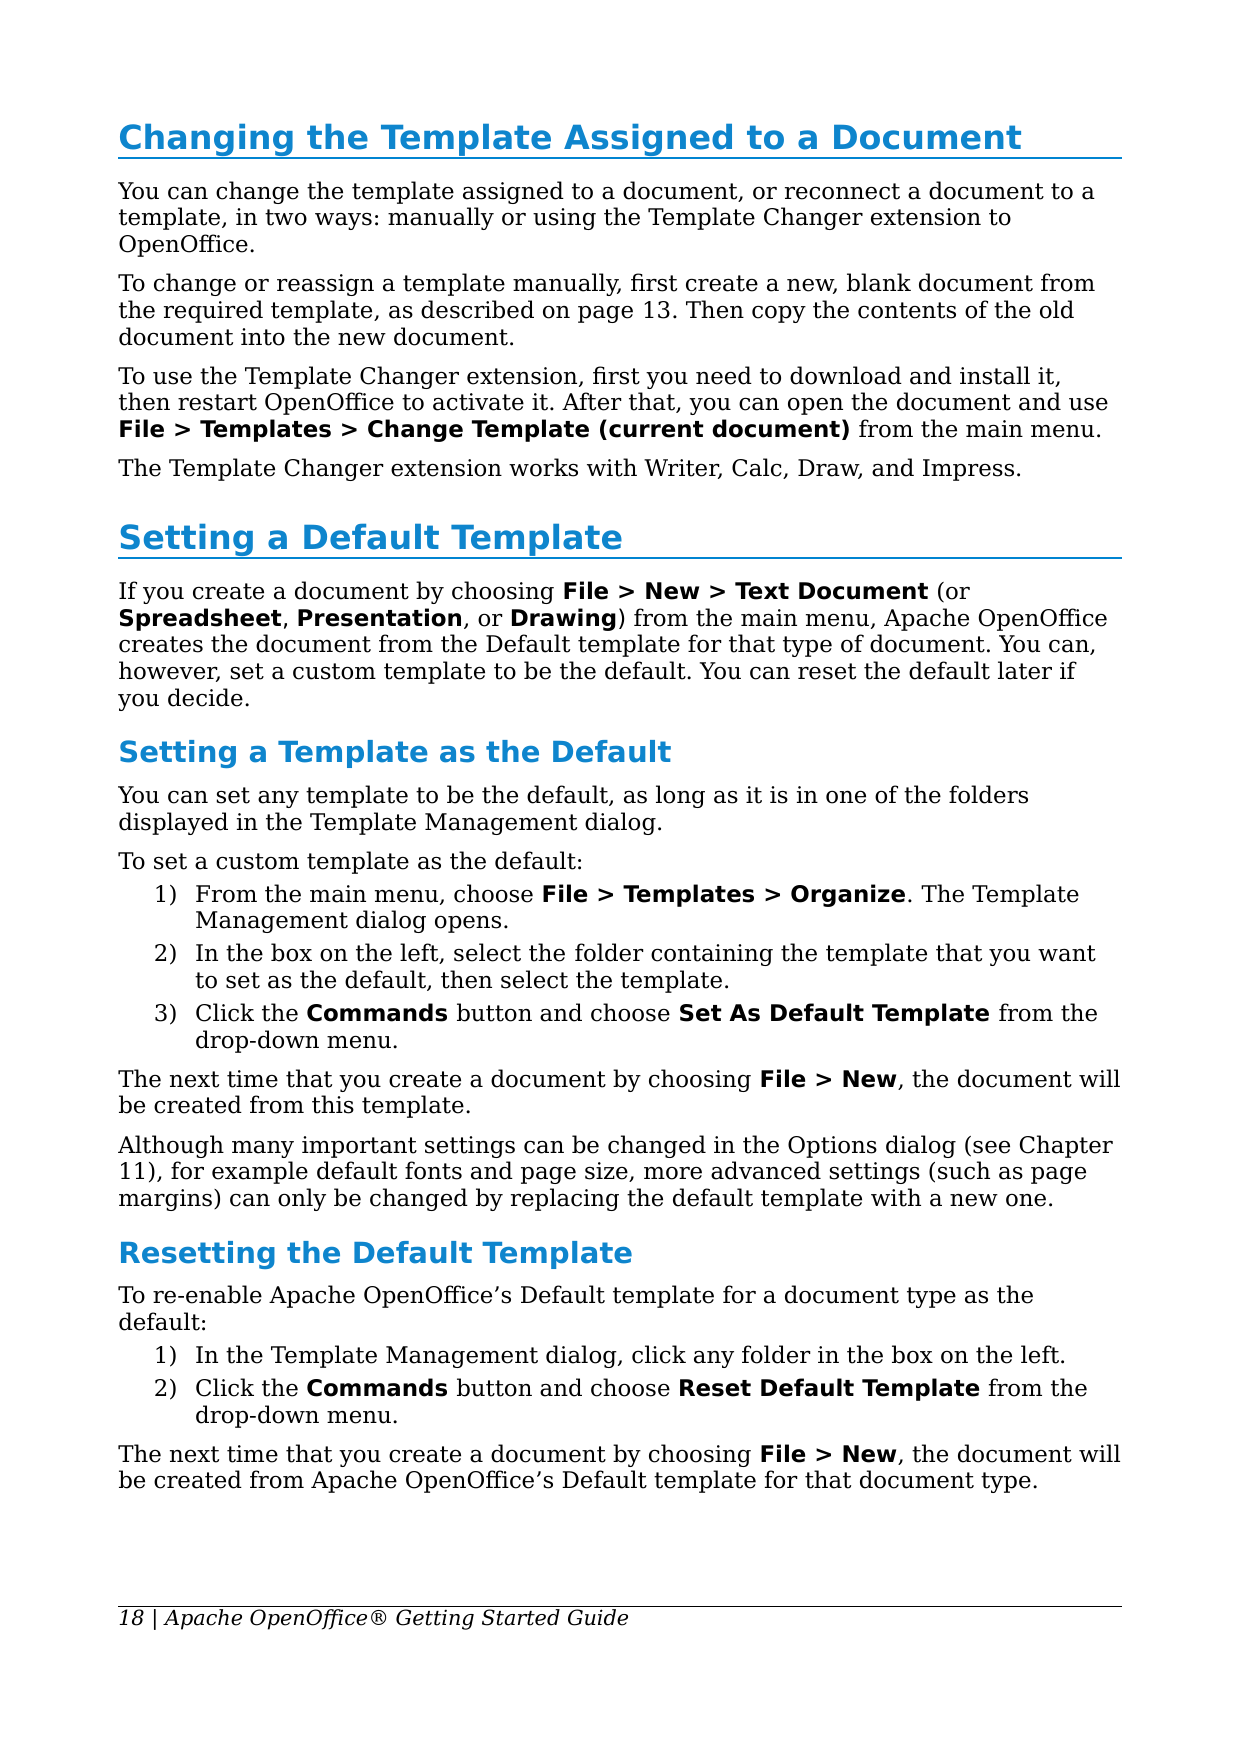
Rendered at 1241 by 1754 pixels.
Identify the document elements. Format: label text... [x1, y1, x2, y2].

text The Template Changer extension works with Writer, Calc, Draw, and Impress. [118, 455, 1122, 482]
text The next time that you create a document by choosing File > New, the document will be created from Apache OpenOffice’s Default template for that document type. [118, 1441, 1122, 1494]
text You can set any template to be the default, as long as it is in one of the folders displayed in the Template Management dialog. [118, 782, 1122, 835]
list From the main menu, choose File > Templates > Organize. The Template Management dialog opens. [177, 881, 1122, 934]
list Click the Commands button and choose Reset Default Template from the drop-down menu. [177, 1375, 1122, 1428]
text If you create a document by choosing File > New > Text Document (or Spreadsheet, Presentation, or Drawing) from the main menu, Apache OpenOffice creates the document from the Default template for that type of document. You can, however, set a custom template to be the default. You can reset the default later if you decide. [118, 578, 1122, 711]
text To use the Template Changer extension, first you need to download and install it, then restart OpenOffice to activate it. After that, you can open the document and use File > Templates > Change Template (current document) from the main menu. [118, 363, 1122, 443]
list In the Template Management dialog, click any folder in the box on the left. [177, 1342, 1122, 1369]
text The next time that you create a document by choosing File > New, the document will be created from this template. [118, 1066, 1122, 1119]
list In the box on the left, select the folder containing the template that you want to set as the default, then select the template. [177, 941, 1122, 994]
subtitle Changing the Template Assigned to a Document [118, 118, 1122, 157]
subtitle Resetting the Default Template [118, 1236, 1122, 1270]
list To re-enable Apache OpenOffice’s Default template for a document type as the default: [118, 1282, 1122, 1336]
text To change or reassign a template manually, first create a new, blank document from the required template, as described on page 13. Then copy the contents of the old document into the new document. [118, 270, 1122, 350]
text You can change the template assigned to a document, or reconnect a document to a template, in two ways: manually or using the Template Changer extension to OpenOffice. [118, 178, 1122, 258]
subtitle Setting a Default Template [118, 518, 1122, 557]
list To set a custom template as the default: [118, 848, 1122, 874]
subtitle Setting a Template as the Default [118, 736, 1122, 769]
text Although many important settings can be changed in the Options dialog (see Chapter 11), for example default fonts and page size, more advanced settings (such as page margins) can only be changed by replacing the default template with a new one. [118, 1132, 1122, 1212]
list Click the Commands button and choose Set As Default Template from the drop-down menu. [177, 1000, 1122, 1053]
